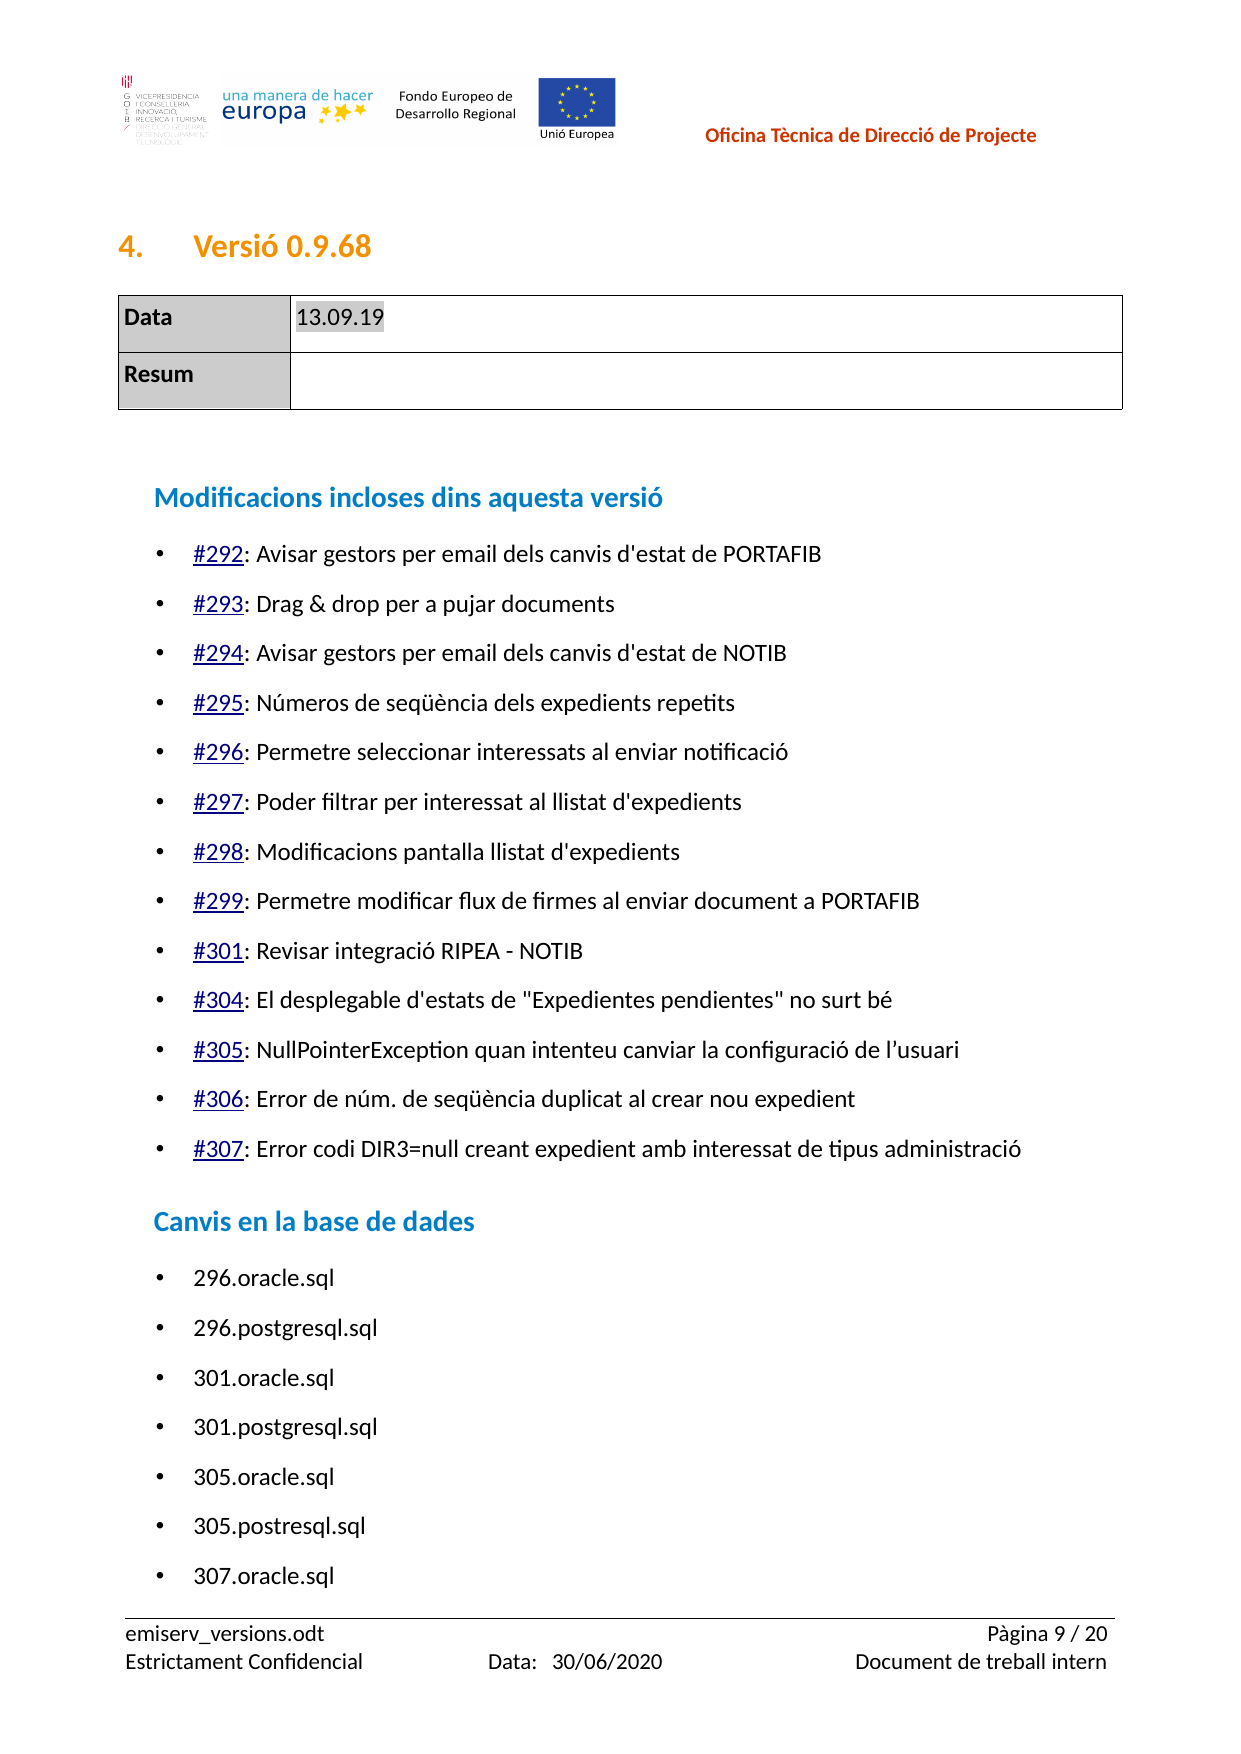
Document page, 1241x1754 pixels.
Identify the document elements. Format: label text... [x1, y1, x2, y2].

subtitle Versió 0.9.68 [118, 225, 1122, 266]
table_header Data [119, 296, 290, 352]
list #304: El desplegable d'estats de "Expedientes pendientes" no surt bé [156, 984, 1122, 1015]
subtitle Canvis en la base de dades [153, 1203, 1122, 1239]
list #306: Error de núm. de seqüència duplicat al crear nou expedient [156, 1083, 1122, 1114]
list 305.oracle.sql [156, 1461, 1122, 1491]
list #305: NullPointerException quan intenteu canviar la configuració de l’usuari [156, 1034, 1122, 1064]
list 296.oracle.sql [156, 1263, 1122, 1293]
list #294: Avisar gestors per email dels canvis d'estat de NOTIB [156, 637, 1122, 668]
list 301.postgresql.sql [156, 1411, 1122, 1442]
table_cell Resum [119, 353, 290, 408]
list 305.postresql.sql [156, 1511, 1122, 1541]
list #295: Números de seqüència dels expedients repetits [156, 687, 1122, 717]
picture [118, 73, 213, 147]
list #299: Permetre modificar flux de firmes al enviar document a PORTAFIB [156, 885, 1122, 916]
list 301.oracle.sql [156, 1362, 1122, 1392]
subtitle Modificacions incloses dins aquesta versió [153, 479, 1122, 514]
table_cell [291, 353, 1122, 408]
list #307: Error codi DIR3=null creant expedient amb interessat de tipus administració [156, 1133, 1122, 1164]
table_header 13.09.19 [291, 296, 1122, 352]
list #297: Poder filtrar per interessat al llistat d'expedients [156, 786, 1122, 817]
list 296.postgresql.sql [156, 1312, 1122, 1343]
picture [219, 73, 621, 147]
list #298: Modificacions pantalla llistat d'expedients [156, 836, 1122, 866]
list #293: Drag & drop per a pujar documents [156, 588, 1122, 618]
list #296: Permetre seleccionar interessats al enviar notificació [156, 736, 1122, 767]
list #292: Avisar gestors per email dels canvis d'estat de PORTAFIB [156, 538, 1122, 569]
list #301: Revisar integració RIPEA - NOTIB [156, 935, 1122, 965]
list 307.oracle.sql [156, 1560, 1122, 1591]
